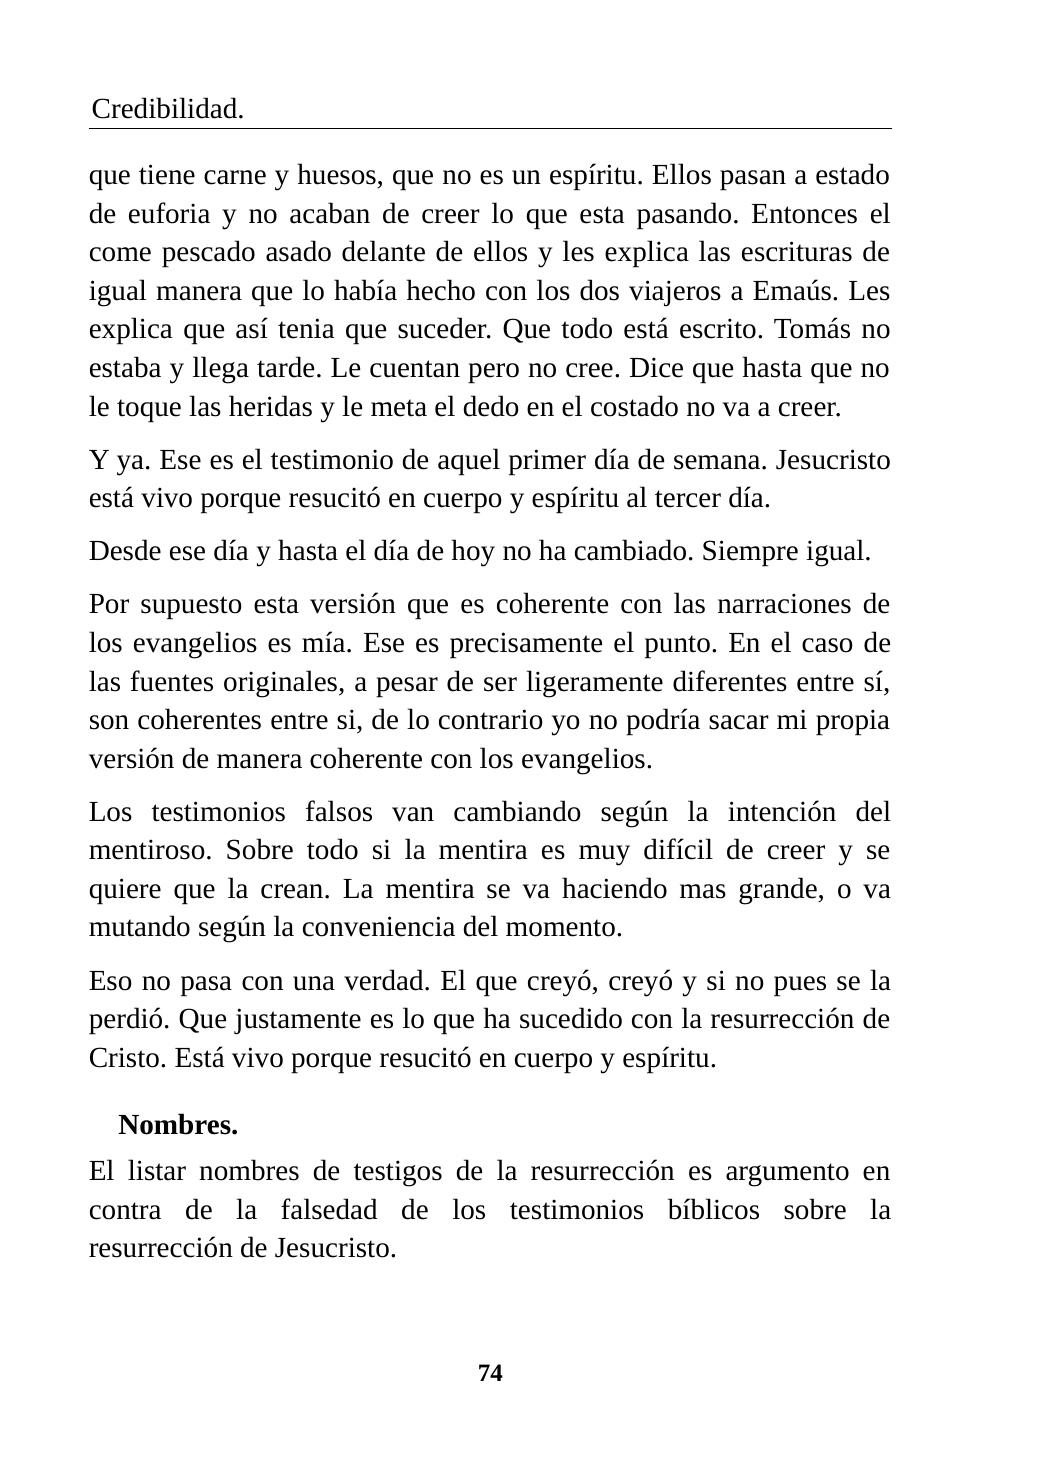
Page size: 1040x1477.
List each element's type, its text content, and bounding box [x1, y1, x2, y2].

text El listar nombres de testigos de la resurrección es argumento en contra de la falsedad de los testimonios bíblicos sobre la resurrección de Jesucristo. [88, 1153, 892, 1264]
text Por supuesto esta versión que es coherente con las narraciones de los evangelios es mía. Ese es precisamente el punto. En el caso de las fuentes originales, a pesar de ser ligeramente diferentes entre sí, son coherentes entre si, de lo contrario yo no podría sacar mi propia versión de manera coherente con los evangelios. [88, 587, 892, 774]
text Los testimonios falsos van cambiando según la intención del mentiroso. Sobre todo si la mentira es muy difícil de creer y se quiere que la crean. La mentira se va haciendo mas grande, o va mutando según la conveniencia del momento. [88, 794, 892, 943]
text Y ya. Ese es el testimonio de aquel primer día de semana. Jesucristo está vivo porque resucitó en cuerpo y espíritu al tercer día. [88, 442, 892, 514]
text Desde ese día y hasta el día de hoy no ha cambiado. Siempre igual. [88, 533, 892, 567]
subtitle Nombres. [118, 1107, 892, 1141]
text que tiene carne y huesos, que no es un espíritu. Ellos pasan a estado de euforia y no acaban de creer lo que esta pasando. Entonces el come pescado asado delante de ellos y les explica las escrituras de igual manera que lo había hecho con los dos viajeros a Emaús. Les explica que así tenia que suceder. Que todo está escrito. Tomás no estaba y llega tarde. Le cuentan pero no cree. Dice que hasta que no le toque las heridas y le meta el dedo en el costado no va a creer. [88, 157, 892, 422]
text Eso no pasa con una verdad. El que creyó, creyó y si no pues se la perdió. Que justamente es lo que ha sucedido con la resurrección de Cristo. Está vivo porque resucitó en cuerpo y espíritu. [88, 963, 892, 1073]
